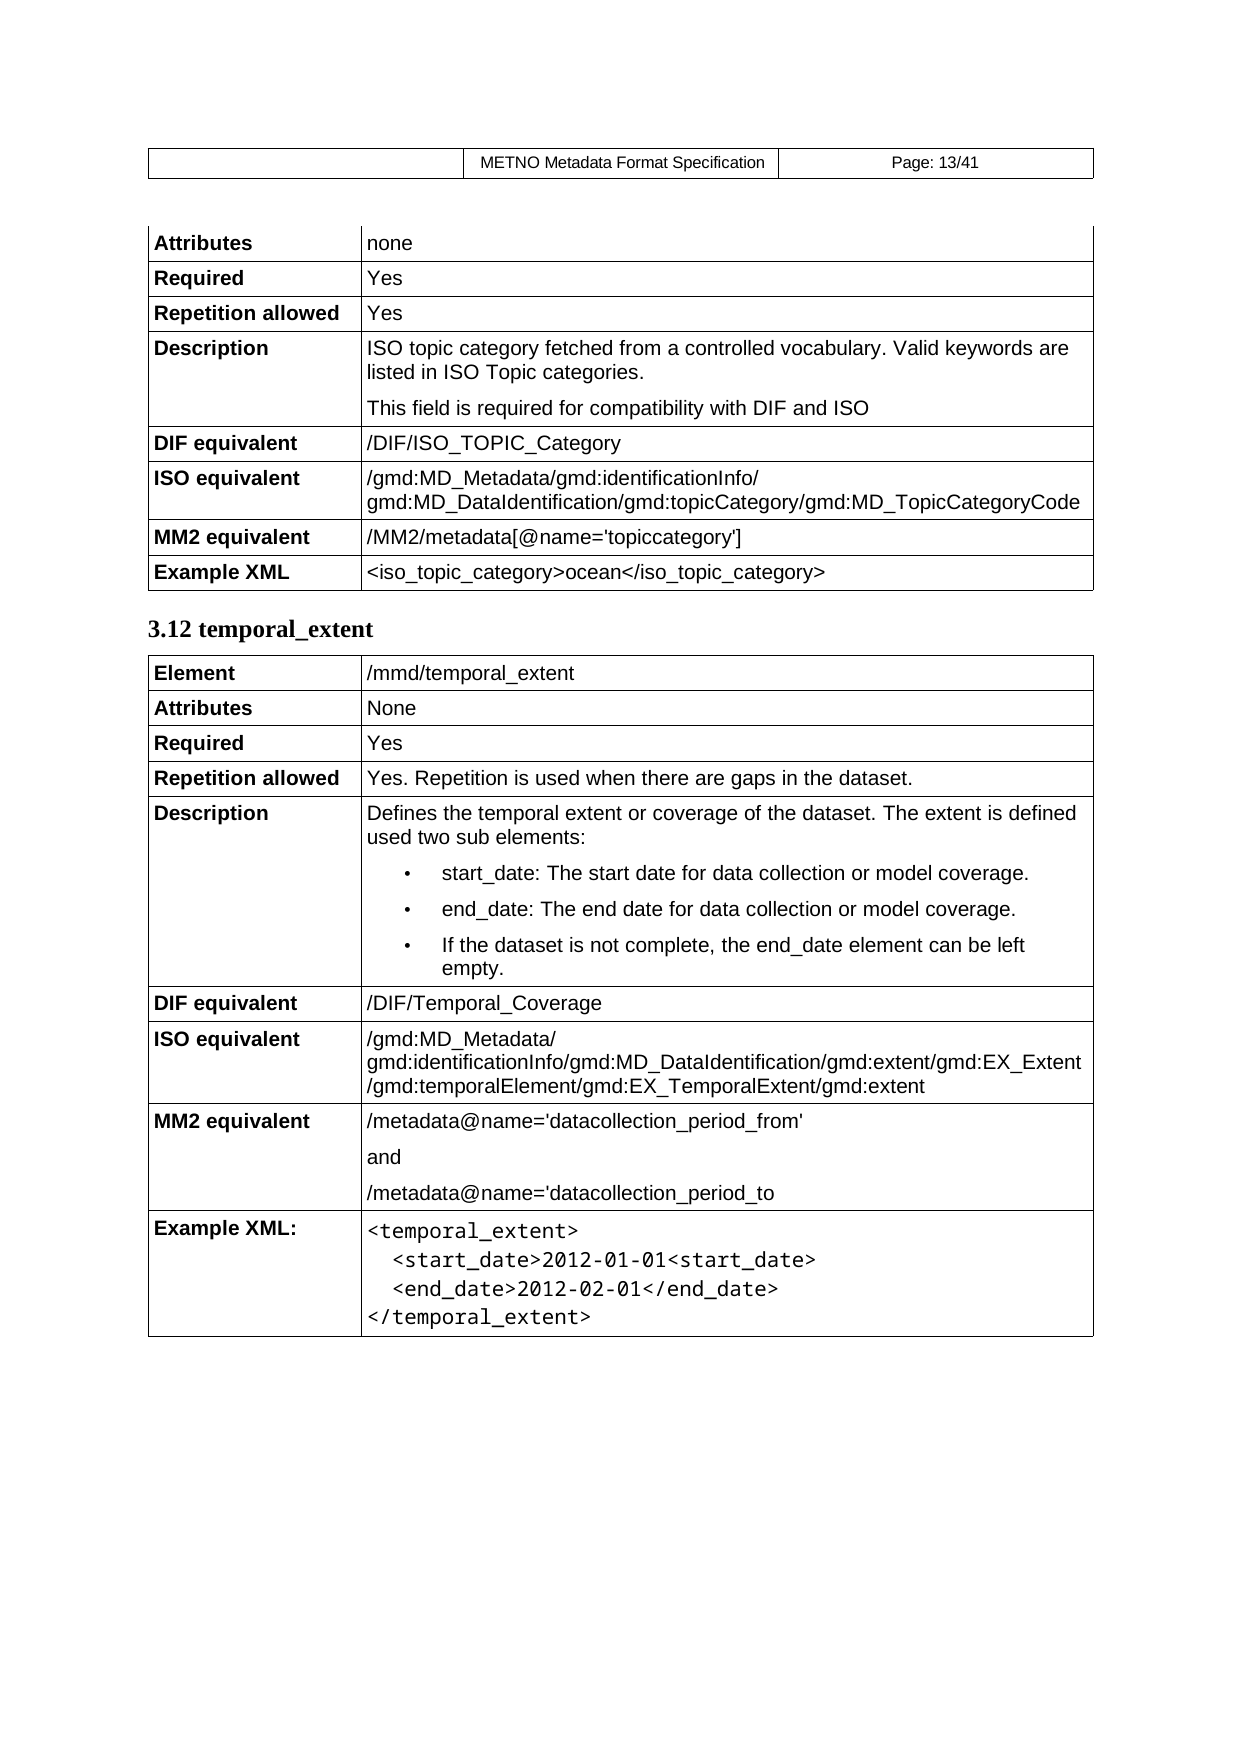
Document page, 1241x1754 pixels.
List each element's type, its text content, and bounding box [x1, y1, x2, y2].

table_cell Required [149, 726, 361, 761]
table_cell Description [149, 797, 361, 986]
table_cell MM2 equivalent [149, 520, 361, 555]
table_cell Repetition allowed [149, 762, 361, 796]
table_cell Yes [362, 726, 1093, 761]
table_cell /DIF/ISO_TOPIC_Category [362, 427, 1093, 461]
table_cell Attributes [149, 226, 361, 261]
table_cell Yes. Repetition is used when there are gaps in the dataset. [362, 762, 1093, 796]
table_cell /gmd:MD_Metadata/gmd:identificationInfo/ gmd:MD_DataIdentification/gmd:topicCategory/gmd:MD_TopicCategoryCode [362, 462, 1093, 519]
table_cell Yes [362, 262, 1093, 296]
table_cell ISO equivalent [149, 1022, 361, 1103]
table_cell /gmd:MD_Metadata/ gmd:identificationInfo/gmd:MD_DataIdentification/gmd:extent/gmd:EX_Extent/gmd:temporalElement/gmd:EX_TemporalExtent/gmd:extent [362, 1022, 1093, 1103]
table_cell /DIF/Temporal_Coverage [362, 987, 1093, 1021]
table_cell Repetition allowed [149, 297, 361, 331]
table_cell None [362, 691, 1093, 725]
table_cell Attributes [149, 691, 361, 725]
table_header /mmd/temporal_extent [362, 656, 1093, 690]
subtitle temporal_extent [148, 615, 1093, 643]
table_cell none [362, 226, 1093, 261]
table_cell Yes [362, 297, 1093, 331]
table_cell DIF equivalent [149, 427, 361, 461]
table_cell Example XML [149, 556, 361, 590]
table_cell Required [149, 262, 361, 296]
table_cell Defines the temporal extent or coverage of the dataset. The extent is defined used two sub elements: start_date: The start date for data collection or model coverage. end_date: The end date for data collection or model coverage. If the dataset is not complete, the end_date element can be left empty. [362, 797, 1093, 986]
table_header Element [149, 656, 361, 690]
table_cell Description [149, 332, 361, 426]
table_cell ISO equivalent [149, 462, 361, 519]
table_cell /metadata@name='datacollection_period_from' and /metadata@name='datacollection_period_to [362, 1104, 1093, 1210]
table_cell <temporal_extent> <start_date>2012-01-01<start_date> <end_date>2012-02-01</end_date> </temporal_extent> [362, 1211, 1093, 1336]
table_cell MM2 equivalent [149, 1104, 361, 1210]
table_cell DIF equivalent [149, 987, 361, 1021]
table_cell ISO topic category fetched from a controlled vocabulary. Valid keywords are listed in ISO Topic categories. This field is required for compatibility with DIF and ISO [362, 332, 1093, 426]
table_cell <iso_topic_category>ocean</iso_topic_category> [362, 556, 1093, 590]
table_cell /MM2/metadata[@name='topiccategory'] [362, 520, 1093, 555]
table_cell Example XML: [149, 1211, 361, 1336]
